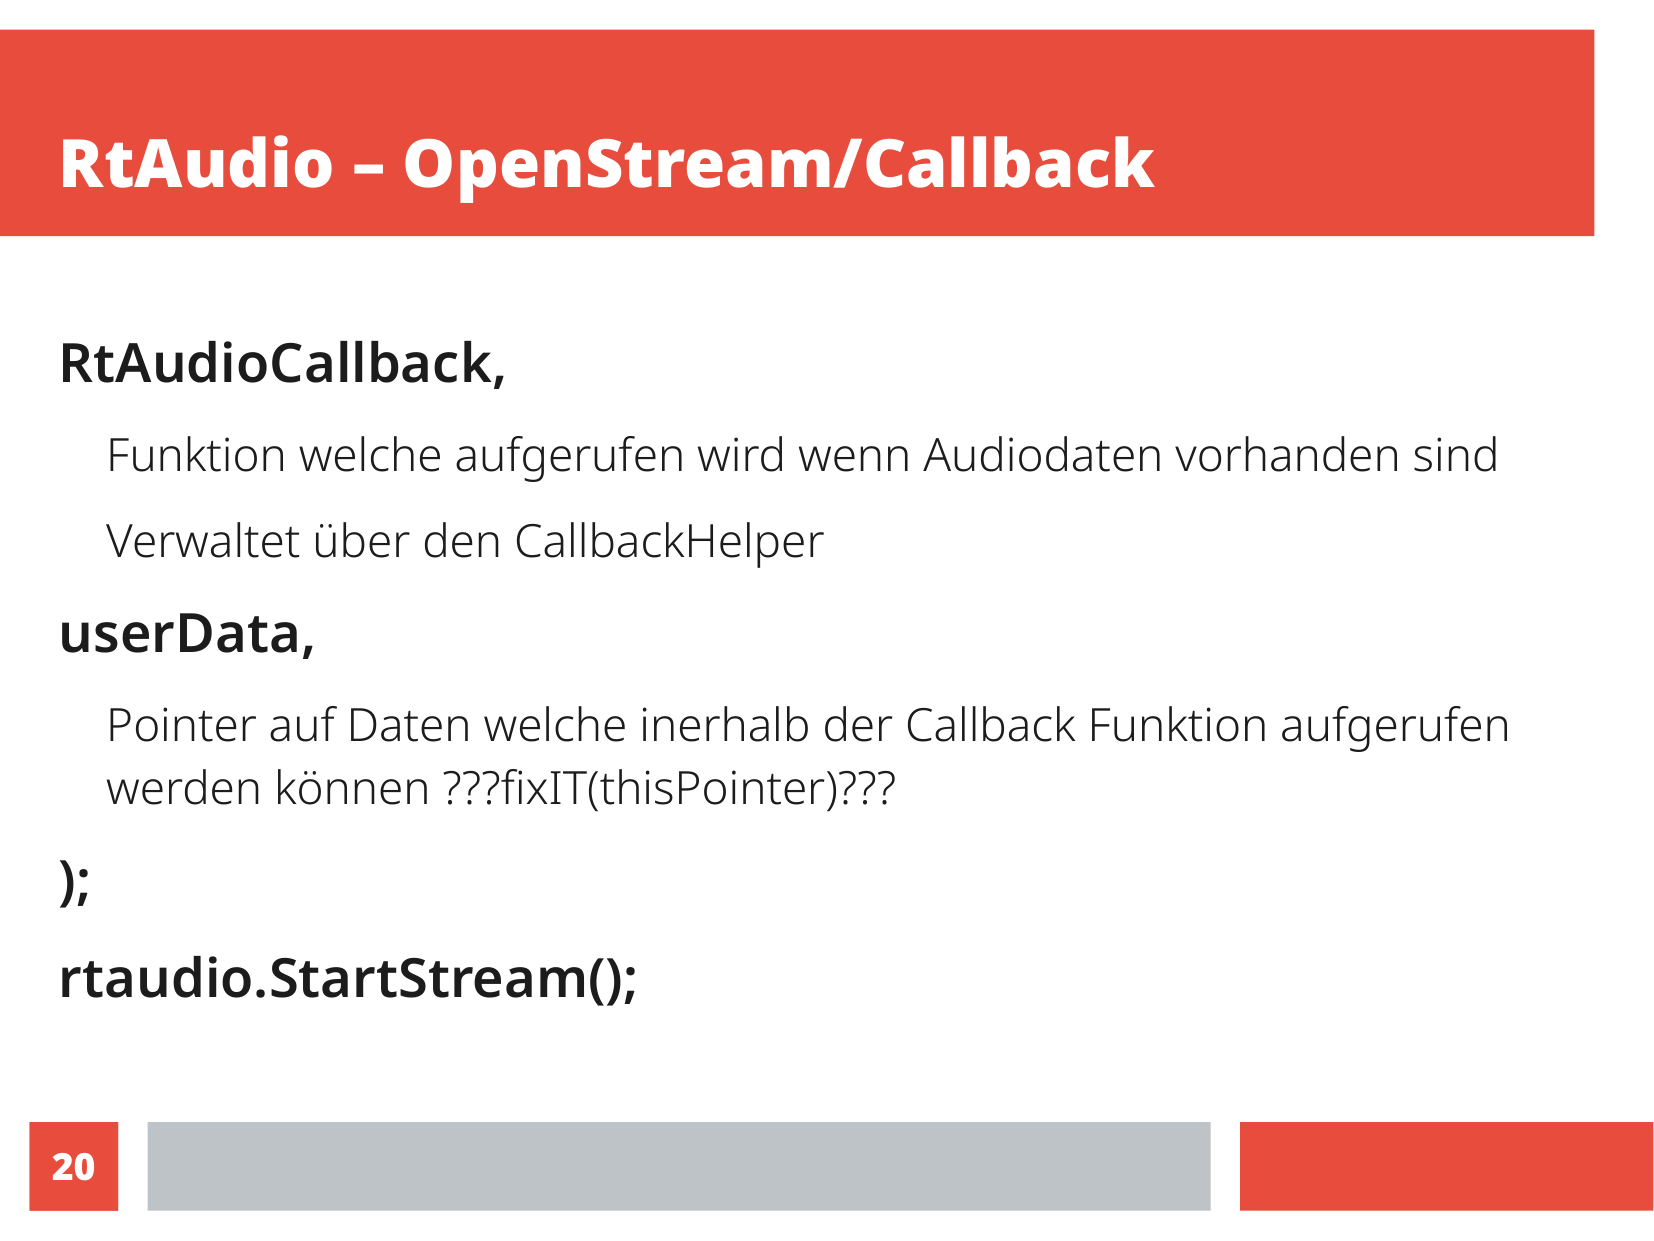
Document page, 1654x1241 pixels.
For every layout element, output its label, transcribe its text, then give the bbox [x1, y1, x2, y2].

list RtAudioCallback, Funktion welche aufgerufen wird wenn Audiodaten vorhanden sind Verwaltet über den CallbackHelper userData, Pointer auf Daten welche inerhalb der Callback Funktion aufgerufen werden können ???fixIT(thisPointer)??? ); rtaudio.StartStream(); [59, 324, 1565, 1093]
title RtAudio – OpenStream/Callback [59, 59, 1595, 207]
